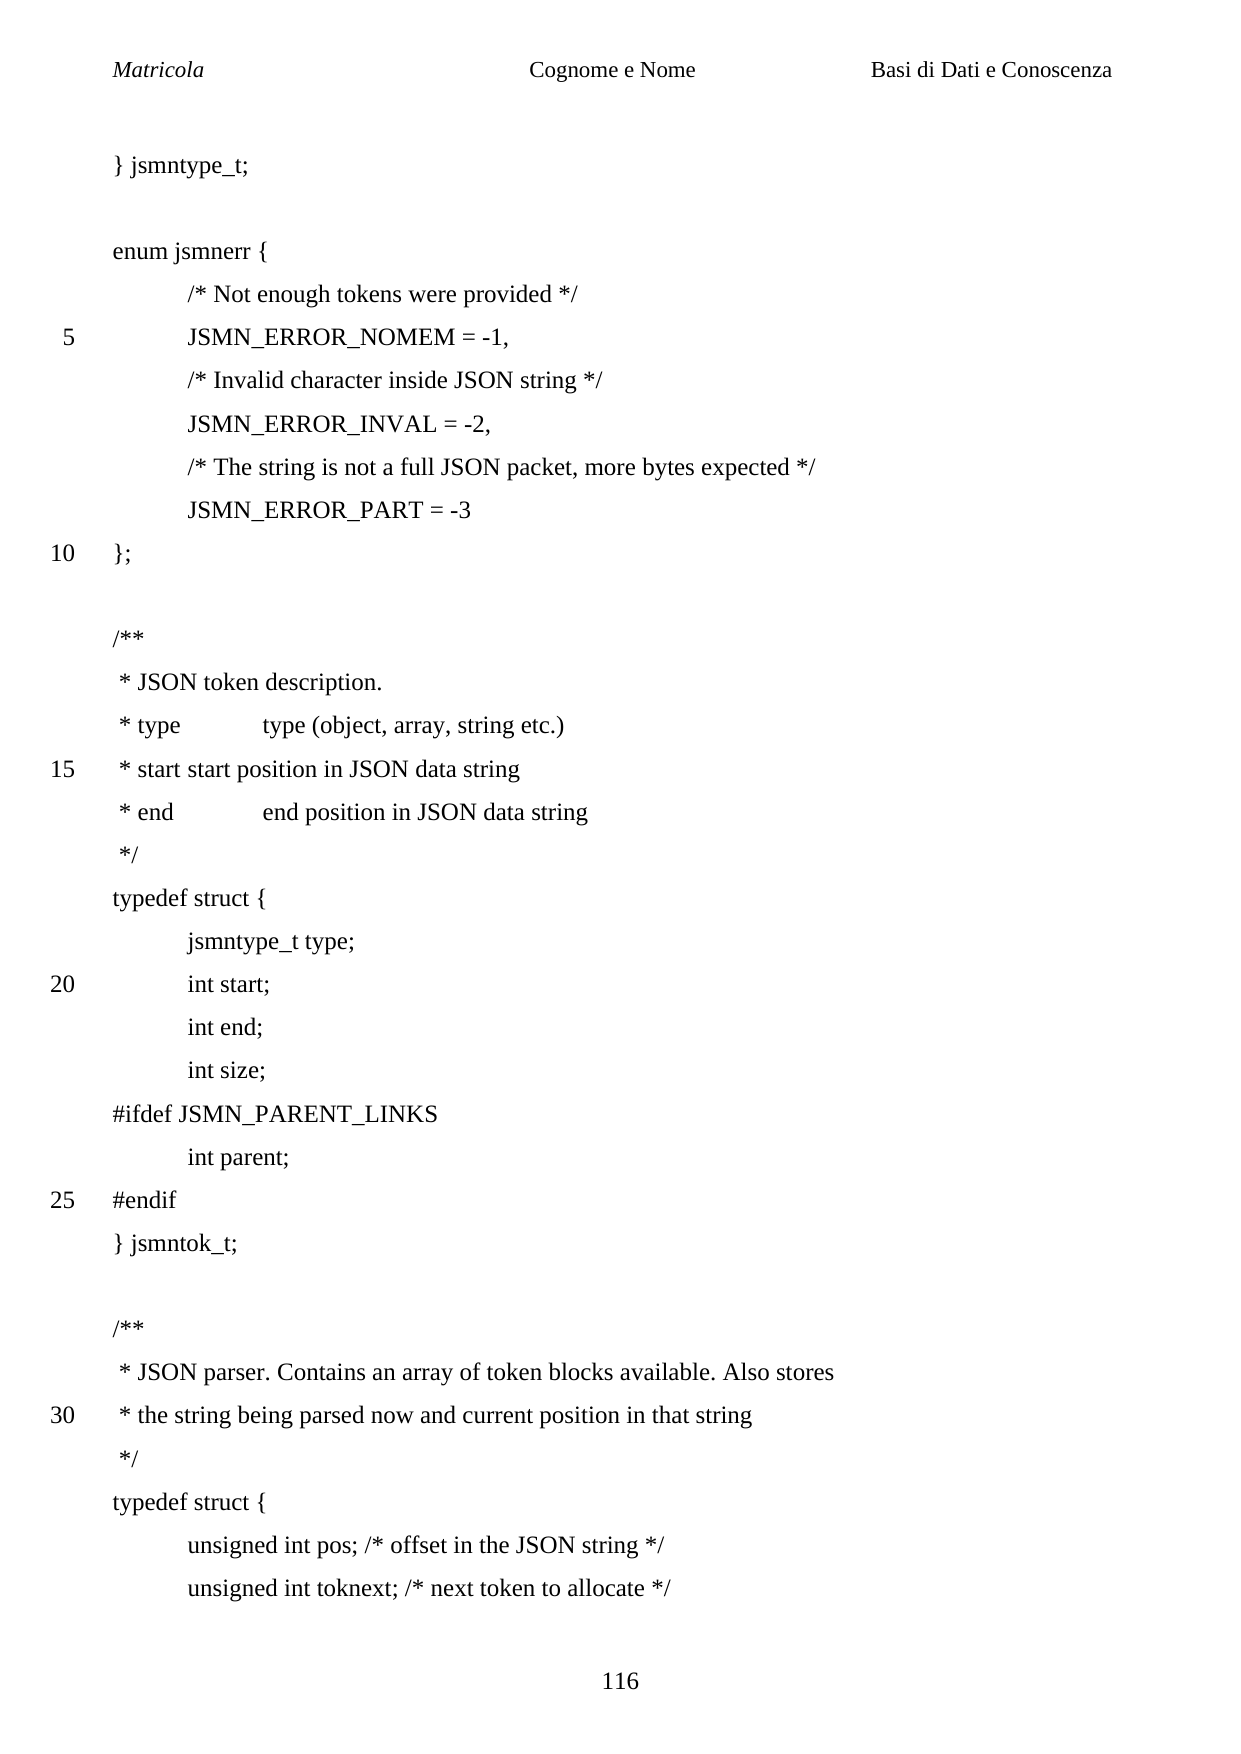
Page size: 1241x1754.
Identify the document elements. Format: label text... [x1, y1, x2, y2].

text #endif [112, 1185, 1128, 1214]
text * JSON parser. Contains an array of token blocks available. Also stores [112, 1357, 1128, 1386]
text * type type (object, array, string etc.) [112, 711, 1128, 739]
text /** [112, 1314, 1128, 1343]
text }; [112, 538, 1128, 567]
text typedef struct { [112, 1487, 1128, 1516]
text typedef struct { [112, 883, 1128, 912]
text } jsmntype_t; [112, 150, 1128, 179]
text int size; [112, 1056, 1128, 1084]
text */ [112, 1444, 1128, 1472]
text int end; [112, 1012, 1128, 1041]
text JSMN_ERROR_PART = -3 [112, 495, 1128, 524]
text * JSON token description. [112, 667, 1128, 696]
text /* Invalid character inside JSON string */ [112, 366, 1128, 394]
text * start start position in JSON data string [112, 754, 1128, 782]
text int start; [112, 969, 1128, 998]
text jsmntype_t type; [112, 926, 1128, 955]
text JSMN_ERROR_INVAL = -2, [112, 409, 1128, 437]
text */ [112, 840, 1128, 869]
text int parent; [112, 1142, 1128, 1171]
text unsigned int toknext; /* next token to allocate */ [112, 1573, 1128, 1602]
text /* The string is not a full JSON packet, more bytes expected */ [112, 452, 1128, 481]
text } jsmntok_t; [112, 1228, 1128, 1257]
text * the string being parsed now and current position in that string [112, 1401, 1128, 1429]
text * end end position in JSON data string [112, 797, 1128, 826]
text /* Not enough tokens were provided */ [112, 279, 1128, 308]
text JSMN_ERROR_NOMEM = -1, [112, 322, 1128, 351]
text unsigned int pos; /* offset in the JSON string */ [112, 1530, 1128, 1559]
text /** [112, 624, 1128, 653]
text #ifdef JSMN_PARENT_LINKS [112, 1099, 1128, 1127]
text enum jsmnerr { [112, 236, 1128, 265]
